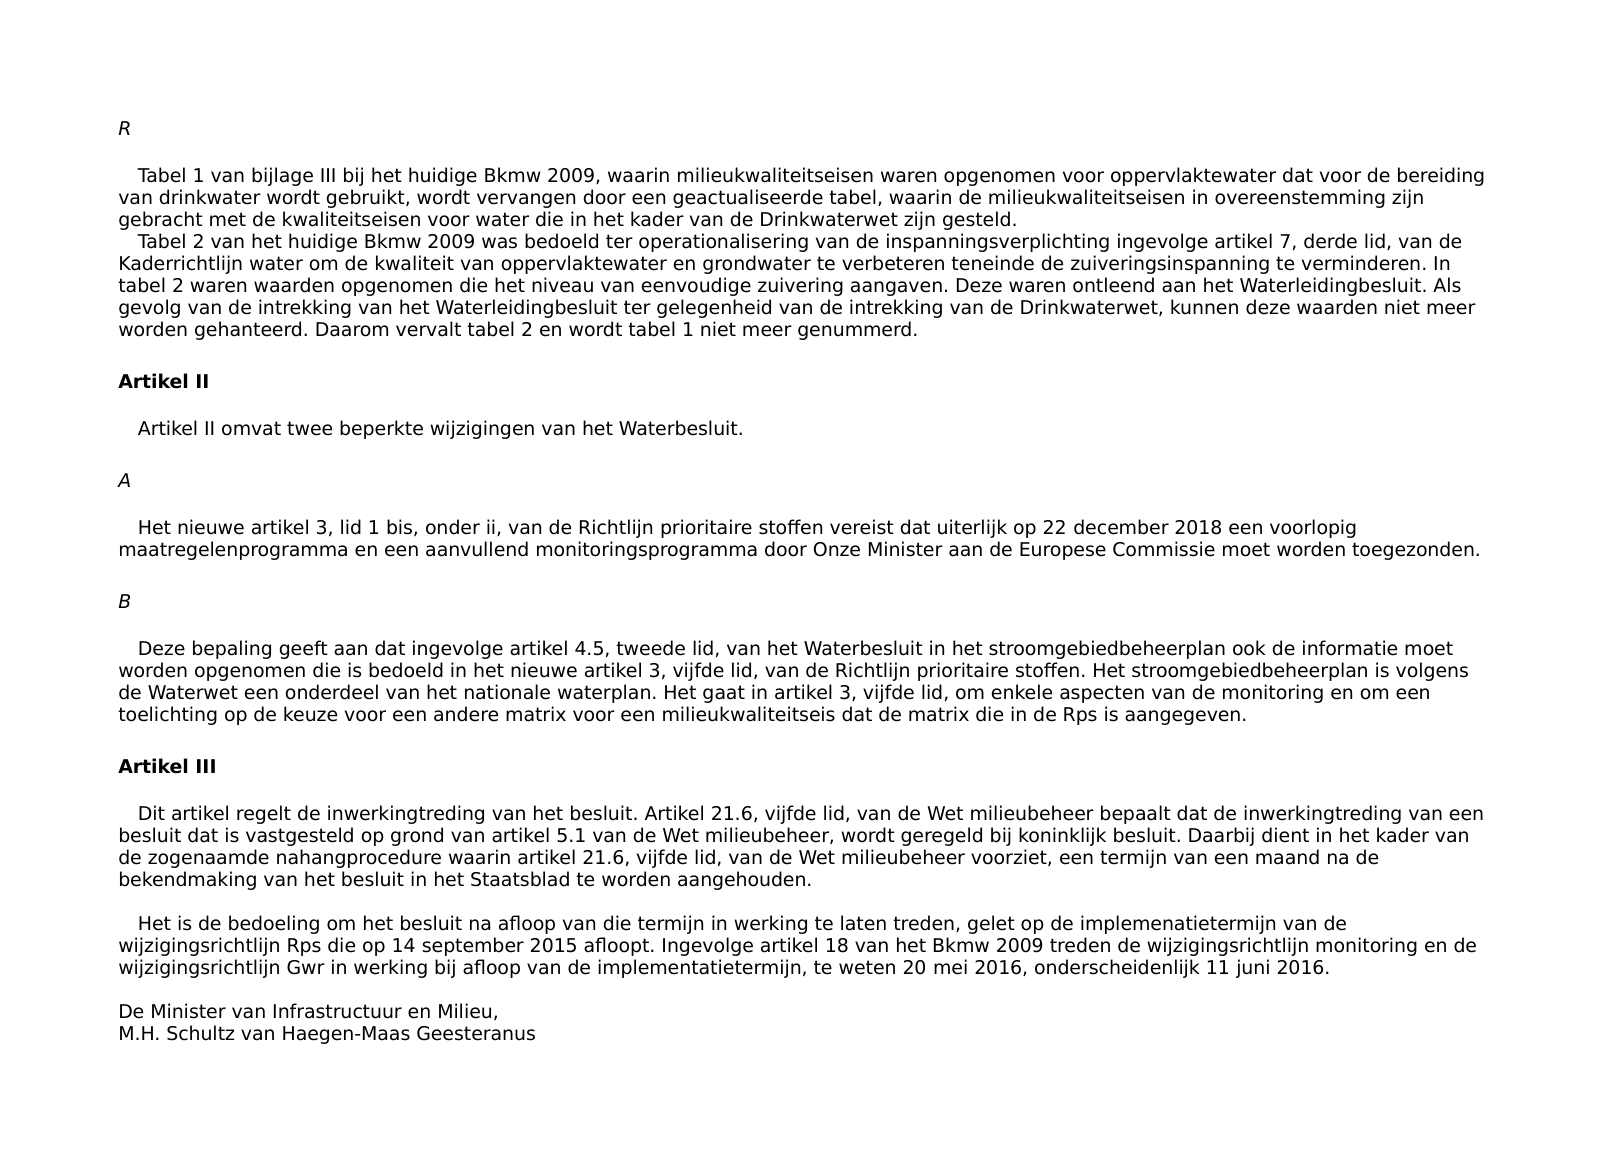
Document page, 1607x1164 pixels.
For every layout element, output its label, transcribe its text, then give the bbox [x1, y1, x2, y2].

text Tabel 1 van bijlage III bij het huidige Bkmw 2009, waarin milieukwaliteitseisen waren opgenomen voor oppervlaktewater dat voor de bereiding van drinkwater wordt gebruikt, wordt vervangen door een geactualiseerde tabel, waarin de milieukwaliteitseisen in overeenstemming zijn gebracht met de kwaliteitseisen voor water die in het kader van de Drinkwaterwet zijn gesteld. [118, 165, 1488, 231]
text Dit artikel regelt de inwerkingtreding van het besluit. Artikel 21.6, vijfde lid, van de Wet milieubeheer bepaalt dat de inwerkingtreding van een besluit dat is vastgesteld op grond van artikel 5.1 van de Wet milieubeheer, wordt geregeld bij koninklijk besluit. Daarbij dient in het kader van de zogenaamde nahangprocedure waarin artikel 21.6, vijfde lid, van de Wet milieubeheer voorziet, een termijn van een maand na de bekendmaking van het besluit in het Staatsblad te worden aangehouden. [118, 803, 1488, 891]
text Het is de bedoeling om het besluit na afloop van die termijn in werking te laten treden, gelet op de implemenatietermijn van de wijzigingsrichtlijn Rps die op 14 september 2015 afloopt. Ingevolge artikel 18 van het Bkmw 2009 treden de wijzigingsrichtlijn monitoring en de wijzigingsrichtlijn Gwr in werking bij afloop van de implementatietermijn, te weten 20 mei 2016, onderscheidenlijk 11 juni 2016. [118, 913, 1488, 979]
text Deze bepaling geeft aan dat ingevolge artikel 4.5, tweede lid, van het Waterbesluit in het stroomgebiedbeheerplan ook de informatie moet worden opgenomen die is bedoeld in het nieuwe artikel 3, vijfde lid, van de Richtlijn prioritaire stoffen. Het stroomgebiedbeheerplan is volgens de Waterwet een onderdeel van het nationale waterplan. Het gaat in artikel 3, vijfde lid, om enkele aspecten van de monitoring en om een toelichting op de keuze voor een andere matrix voor een milieukwaliteitseis dat de matrix die in de Rps is aangegeven. [118, 638, 1488, 726]
subtitle A [118, 470, 1488, 492]
text Het nieuwe artikel 3, lid 1 bis, onder ii, van de Richtlijn prioritaire stoffen vereist dat uiterlijk op 22 december 2018 een voorlopig maatregelenprogramma en een aanvullend monitoringsprogramma door Onze Minister aan de Europese Commissie moet worden toegezonden. [118, 517, 1488, 561]
text Tabel 2 van het huidige Bkmw 2009 was bedoeld ter operationalisering van de inspanningsverplichting ingevolge artikel 7, derde lid, van de Kaderrichtlijn water om de kwaliteit van oppervlaktewater en grondwater te verbeteren teneinde de zuiveringsinspanning te verminderen. In tabel 2 waren waarden opgenomen die het niveau van eenvoudige zuivering aangaven. Deze waren ontleend aan het Waterleidingbesluit. Als gevolg van de intrekking van het Waterleidingbesluit ter gelegenheid van de intrekking van de Drinkwaterwet, kunnen deze waarden niet meer worden gehanteerd. Daarom vervalt tabel 2 en wordt tabel 1 niet meer genummerd. [118, 231, 1488, 341]
subtitle Artikel III [118, 756, 1488, 778]
text Artikel II omvat twee beperkte wijzigingen van het Waterbesluit. [118, 418, 1488, 440]
text De Minister van Infrastructuur en Milieu, M.H. Schultz van Haegen-Maas Geesteranus [118, 1001, 1488, 1045]
subtitle Artikel II [118, 371, 1488, 393]
subtitle R [118, 118, 1488, 140]
subtitle B [118, 591, 1488, 613]
